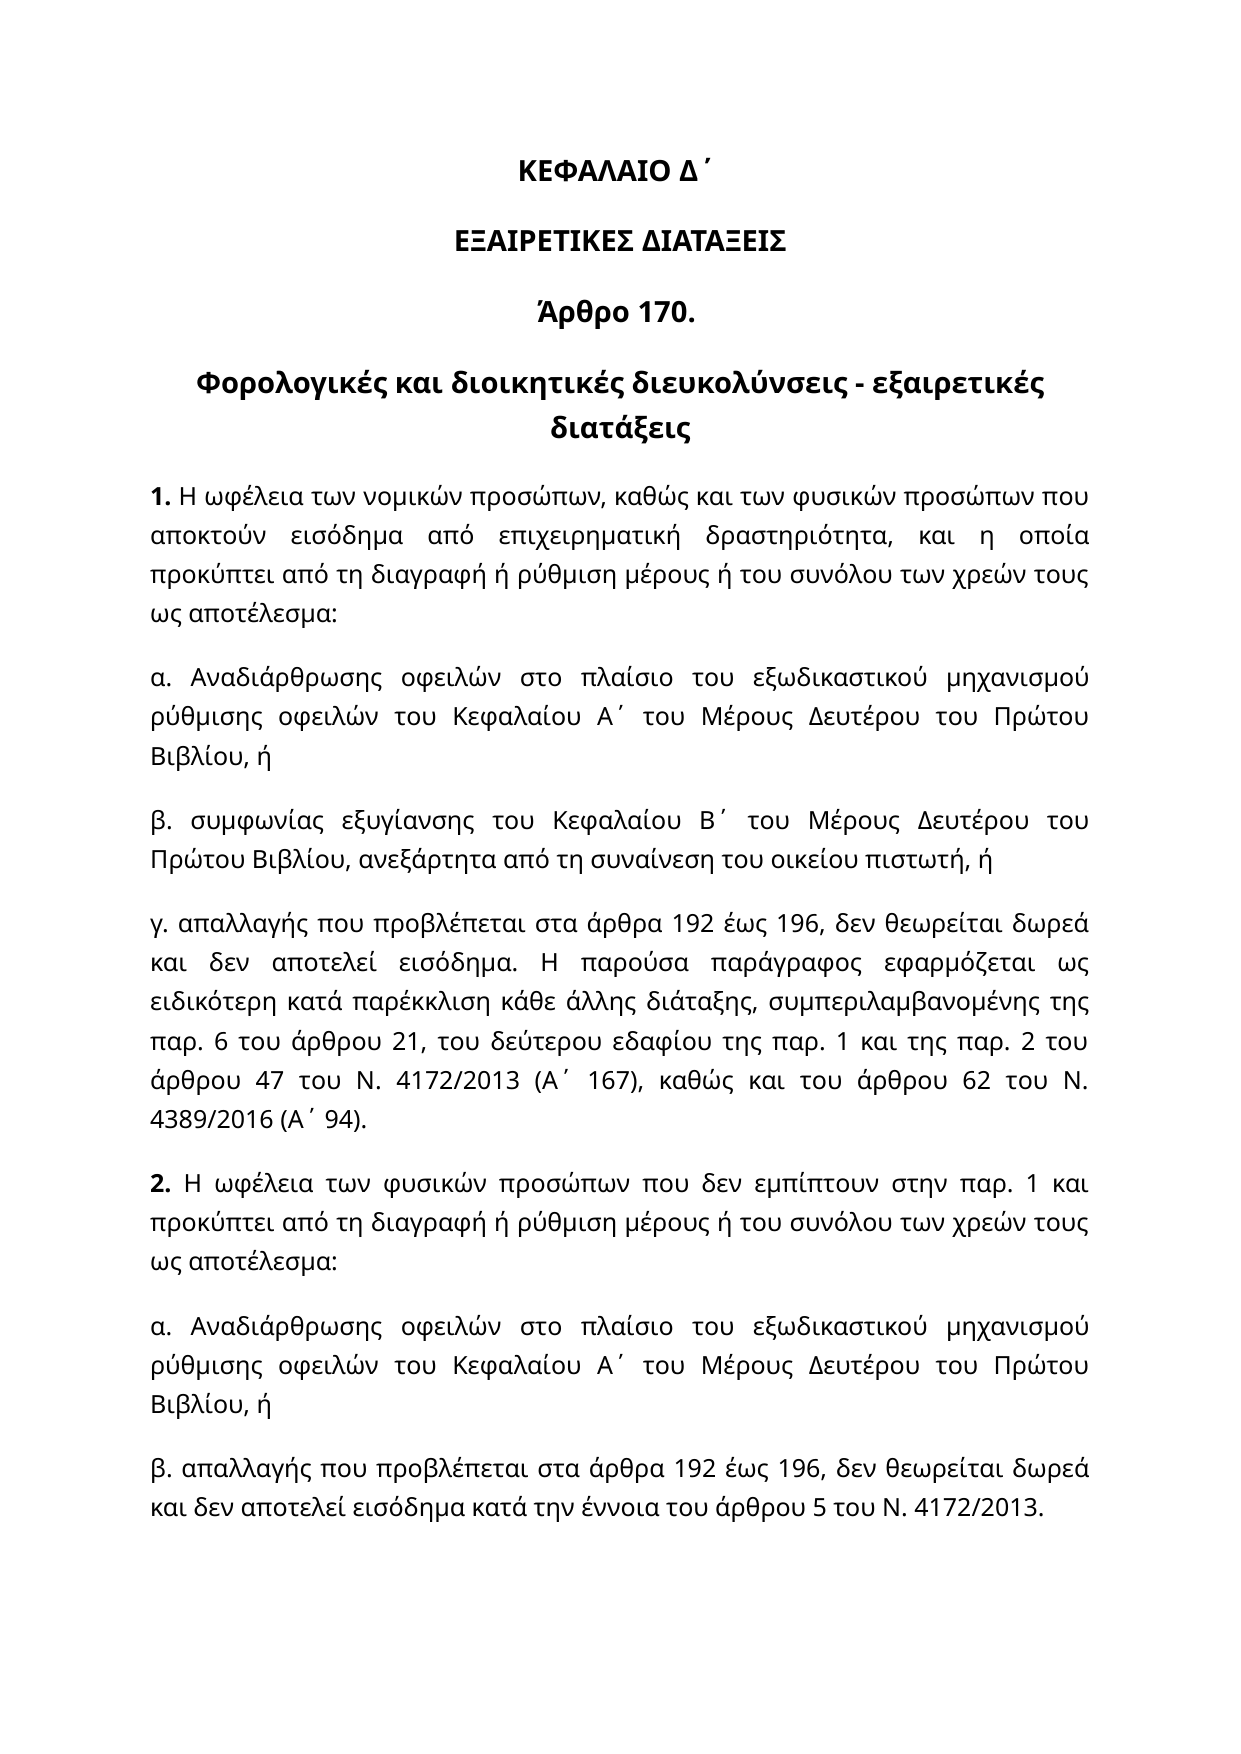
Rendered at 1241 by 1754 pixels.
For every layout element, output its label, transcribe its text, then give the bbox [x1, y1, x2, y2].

text α. Αναδιάρθρωσης οφειλών στο πλαίσιο του εξωδικαστικού μηχανισμού ρύθμισης οφειλών του Κεφαλαίου Α΄ του Μέρους Δευτέρου του Πρώτου Βιβλίου, ή [150, 1308, 1090, 1421]
subtitle ΕΞΑΙΡΕΤΙΚΕΣ ΔΙΑΤΑΞΕΙΣ [150, 221, 1090, 260]
subtitle ΚΕΦΑΛΑΙΟ Δ΄ [150, 150, 1090, 190]
subtitle Φορολογικές και διοικητικές διευκολύνσεις - εξαιρετικές διατάξεις [150, 362, 1090, 447]
text α. Αναδιάρθρωσης οφειλών στο πλαίσιο του εξωδικαστικού μηχανισμού ρύθμισης οφειλών του Κεφαλαίου Α΄ του Μέρους Δευτέρου του Πρώτου Βιβλίου, ή [150, 660, 1090, 772]
subtitle Άρθρο 170. [150, 291, 1090, 331]
text β. απαλλαγής που προβλέπεται στα άρθρα 192 έως 196, δεν θεωρείται δωρεά και δεν αποτελεί εισόδημα κατά την έννοια του άρθρου 5 του Ν. 4172/2013. [150, 1451, 1090, 1524]
text β. συμφωνίας εξυγίανσης του Κεφαλαίου Β΄ του Μέρους Δευτέρου του Πρώτου Βιβλίου, ανεξάρτητα από τη συναίνεση του οικείου πιστωτή, ή [150, 802, 1090, 876]
text γ. απαλλαγής που προβλέπεται στα άρθρα 192 έως 196, δεν θεωρείται δωρεά και δεν αποτελεί εισόδημα. Η παρούσα παράγραφος εφαρμόζεται ως ειδικότερη κατά παρέκκλιση κάθε άλλης διάταξης, συμπεριλαμβανομένης της παρ. 6 του άρθρου 21, του δεύτερου εδαφίου της παρ. 1 και της παρ. 2 του άρθρου 47 του Ν. 4172/2013 (Α΄ 167), καθώς και του άρθρου 62 του Ν. 4389/2016 (A΄ 94). [150, 906, 1090, 1136]
text 2. H ωφέλεια των φυσικών προσώπων που δεν εμπίπτουν στην παρ. 1 και προκύπτει από τη διαγραφή ή ρύθμιση μέρους ή του συνόλου των χρεών τους ως αποτέλεσμα: [150, 1166, 1090, 1278]
text 1. Η ωφέλεια των νομικών προσώπων, καθώς και των φυσικών προσώπων που αποκτούν εισόδημα από επιχειρηματική δραστηριότητα, και η οποία προκύπτει από τη διαγραφή ή ρύθμιση μέρους ή του συνόλου των χρεών τους ως αποτέλεσμα: [150, 478, 1090, 630]
